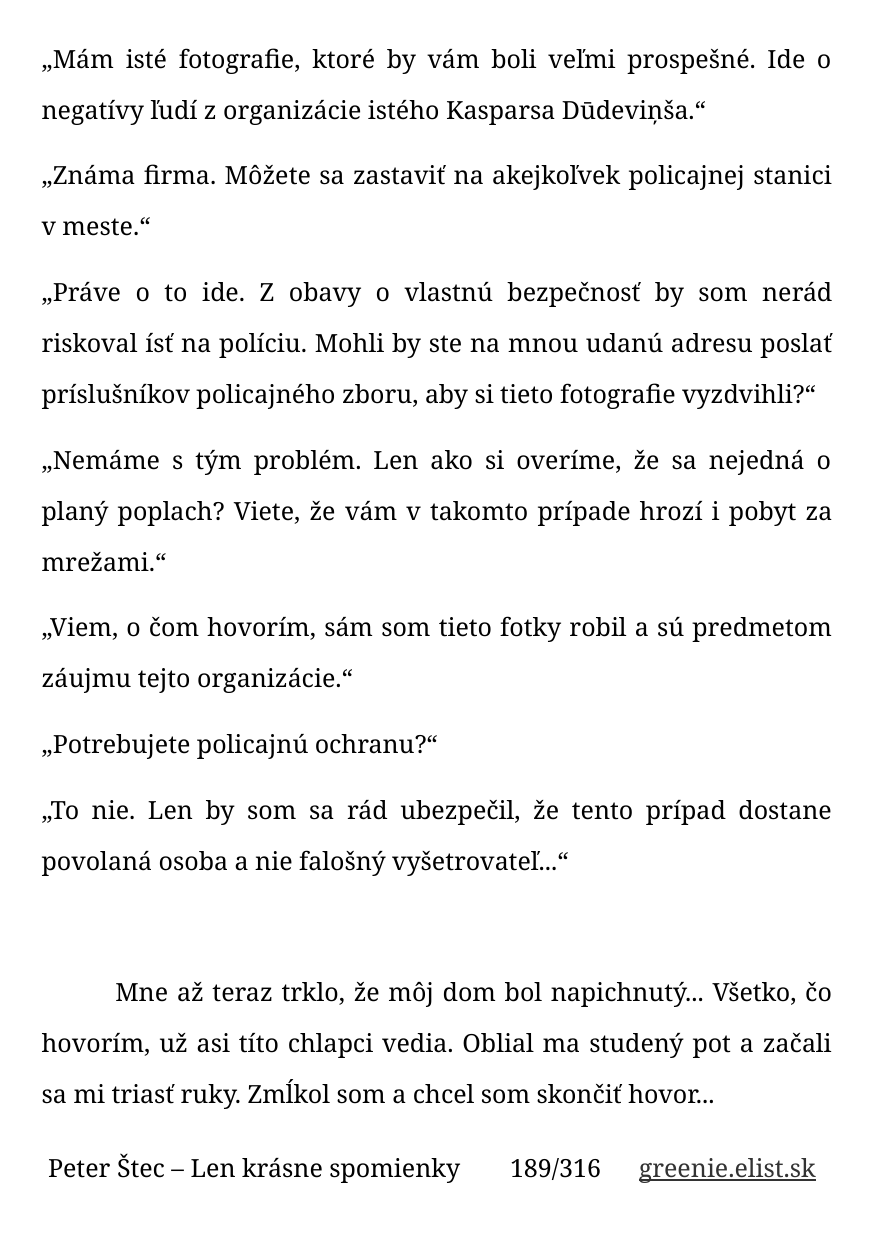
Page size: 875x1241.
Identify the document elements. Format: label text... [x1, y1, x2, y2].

text „Mám isté fotografie, ktoré by vám boli veľmi prospešné. Ide o negatívy ľudí z organizácie istého Kasparsa Dūdeviņša.“ [41, 41, 833, 126]
text „Potrebujete policajnú ochranu?“ [41, 727, 833, 761]
text „Známa firma. Môžete sa zastaviť na akejkoľvek policajnej stanici v meste.“ [41, 158, 833, 243]
text „To nie. Len by som sa rád ubezpečil, že tento prípad dostane povolaná osoba a nie falošný vyšetrovateľ...“ [41, 792, 833, 877]
text „Viem, o čom hovorím, sám som tieto fotky robil a sú predmetom záujmu tejto organizácie.“ [41, 610, 833, 695]
text „Práve o to ide. Z obavy o vlastnú bezpečnosť by som nerád riskoval ísť na políciu. Mohli by ste na mnou udanú adresu poslať príslušníkov policajného zboru, aby si tieto fotografie vyzdvihli?“ [41, 275, 833, 411]
text „Nemáme s tým problém. Len ako si overíme, že sa nejedná o planý poplach? Viete, že vám v takomto prípade hrozí i pobyt za mrežami.“ [41, 442, 833, 578]
text Mne až teraz trklo, že môj dom bol napichnutý... Všetko, čo hovorím, už asi títo chlapci vedia. Oblial ma studený pot a začali sa mi triasť ruky. Zmĺkol som a chcel som skončiť hovor... [41, 975, 833, 1111]
